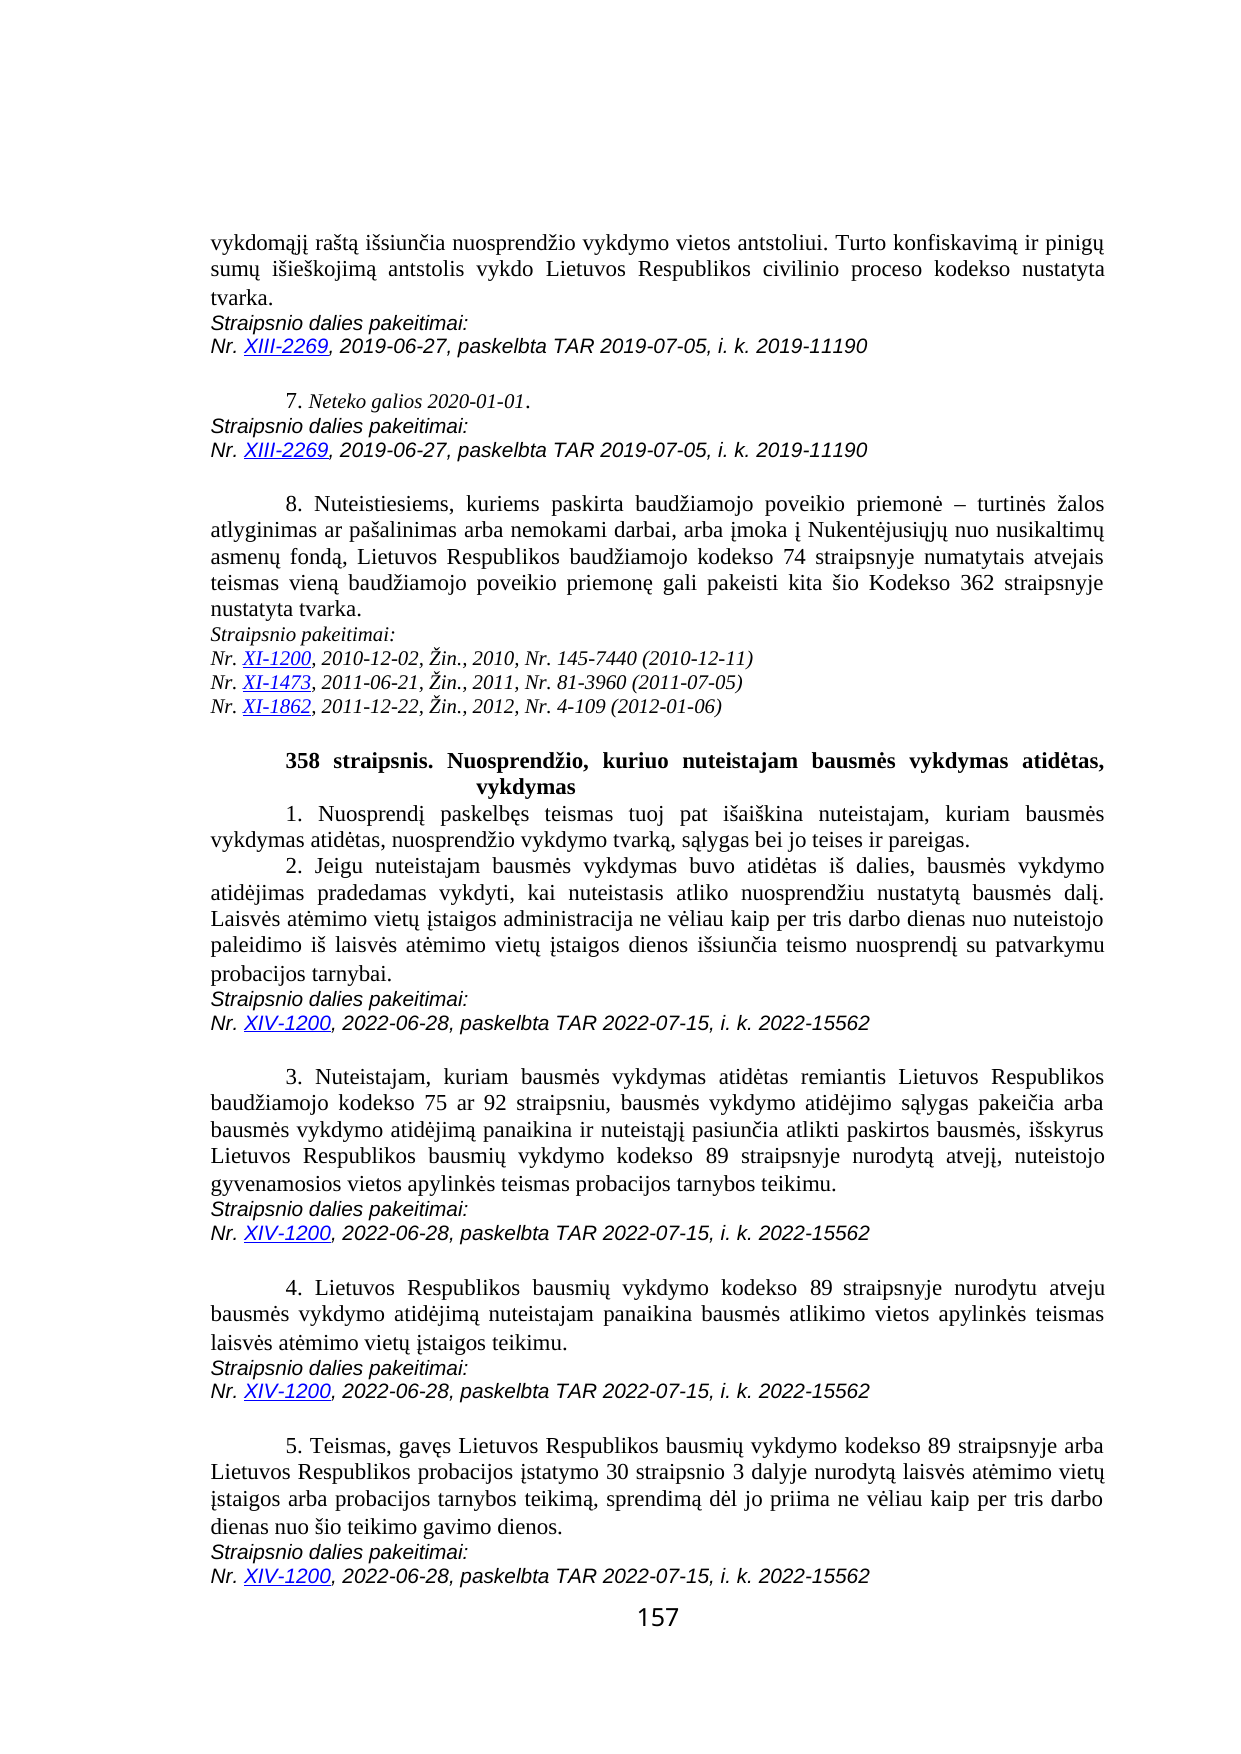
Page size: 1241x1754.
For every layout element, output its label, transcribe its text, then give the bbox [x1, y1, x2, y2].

text Nr. XI-1862, 2011-12-22, Žin., 2012, Nr. 4-109 (2012-01-06) [210, 694, 1105, 718]
text Nr. XI-1473, 2011-06-21, Žin., 2011, Nr. 81-3960 (2011-07-05) [210, 670, 1105, 694]
text Straipsnio dalies pakeitimai: [210, 986, 1105, 1010]
text Nr. XIV-1200, 2022-06-28, paskelbta TAR 2022-07-15, i. k. 2022-15562 [210, 1379, 1105, 1403]
text 2. Jeigu nuteistajam bausmės vykdymas buvo atidėtas iš dalies, bausmės vykdymo atidėjimas pradedamas vykdyti, kai nuteistasis atliko nuosprendžiu nustatytą bausmės dalį. Laisvės atėmimo vietų įstaigos administracija ne vėliau kaip per tris darbo dienas nuo nuteistojo paleidimo iš laisvės atėmimo vietų įstaigos dienos išsiunčia teismo nuosprendį su patvarkymu probacijos tarnybai. [210, 852, 1105, 986]
text Nr. XIV-1200, 2022-06-28, paskelbta TAR 2022-07-15, i. k. 2022-15562 [210, 1221, 1105, 1245]
text Nr. XIV-1200, 2022-06-28, paskelbta TAR 2022-07-15, i. k. 2022-15562 [210, 1564, 1105, 1588]
text Nr. XIII-2269, 2019-06-27, paskelbta TAR 2019-07-05, i. k. 2019-11190 [210, 334, 1105, 358]
text 4. Lietuvos Respublikos bausmių vykdymo kodekso 89 straipsnyje nurodytu atveju bausmės vykdymo atidėjimą nuteistajam panaikina bausmės atlikimo vietos apylinkės teismas laisvės atėmimo vietų įstaigos teikimu. [210, 1274, 1105, 1355]
text 5. Teismas, gavęs Lietuvos Respublikos bausmių vykdymo kodekso 89 straipsnyje arba Lietuvos Respublikos probacijos įstatymo 30 straipsnio 3 dalyje nurodytą laisvės atėmimo vietų įstaigos arba probacijos tarnybos teikimą, sprendimą dėl jo priima ne vėliau kaip per tris darbo dienas nuo šio teikimo gavimo dienos. [210, 1432, 1105, 1540]
text 1. Nuosprendį paskelbęs teismas tuoj pat išaiškina nuteistajam, kuriam bausmės vykdymas atidėtas, nuosprendžio vykdymo tvarką, sąlygas bei jo teises ir pareigas. [210, 799, 1105, 852]
text Straipsnio dalies pakeitimai: [210, 413, 1105, 437]
text Nr. XI-1200, 2010-12-02, Žin., 2010, Nr. 145-7440 (2010-12-11) [210, 646, 1105, 670]
text 7. Neteko galios 2020-01-01. [210, 387, 1105, 413]
text Nr. XIII-2269, 2019-06-27, paskelbta TAR 2019-07-05, i. k. 2019-11190 [210, 437, 1105, 461]
text Straipsnio dalies pakeitimai: [210, 1197, 1105, 1221]
text 358 straipsnis. Nuosprendžio, kuriuo nuteistajam bausmės vykdymas atidėtas, vykdymas [285, 747, 1105, 799]
text 8. Nuteistiesiems, kuriems paskirta baudžiamojo poveikio priemonė – turtinės žalos atlyginimas ar pašalinimas arba nemokami darbai, arba įmoka į Nukentėjusiųjų nuo nusikaltimų asmenų fondą, Lietuvos Respublikos baudžiamojo kodekso 74 straipsnyje numatytais atvejais teismas vieną baudžiamojo poveikio priemonę gali pakeisti kita šio Kodekso 362 straipsnyje nustatyta tvarka. [210, 490, 1105, 622]
text Straipsnio pakeitimai: [210, 622, 1105, 646]
text 3. Nuteistajam, kuriam bausmės vykdymas atidėtas remiantis Lietuvos Respublikos baudžiamojo kodekso 75 ar 92 straipsniu, bausmės vykdymo atidėjimo sąlygas pakeičia arba bausmės vykdymo atidėjimą panaikina ir nuteistąjį pasiunčia atlikti paskirtos bausmės, išskyrus Lietuvos Respublikos bausmių vykdymo kodekso 89 straipsnyje nurodytą atvejį, nuteistojo gyvenamosios vietos apylinkės teismas probacijos tarnybos teikimu. [210, 1063, 1105, 1197]
text vykdomąjį raštą išsiunčia nuosprendžio vykdymo vietos antstoliui. Turto konfiskavimą ir pinigų sumų išieškojimą antstolis vykdo Lietuvos Respublikos civilinio proceso kodekso nustatyta tvarka. [210, 229, 1105, 310]
text Straipsnio dalies pakeitimai: [210, 1540, 1105, 1564]
text Nr. XIV-1200, 2022-06-28, paskelbta TAR 2022-07-15, i. k. 2022-15562 [210, 1010, 1105, 1034]
text Straipsnio dalies pakeitimai: [210, 310, 1105, 334]
text Straipsnio dalies pakeitimai: [210, 1355, 1105, 1379]
